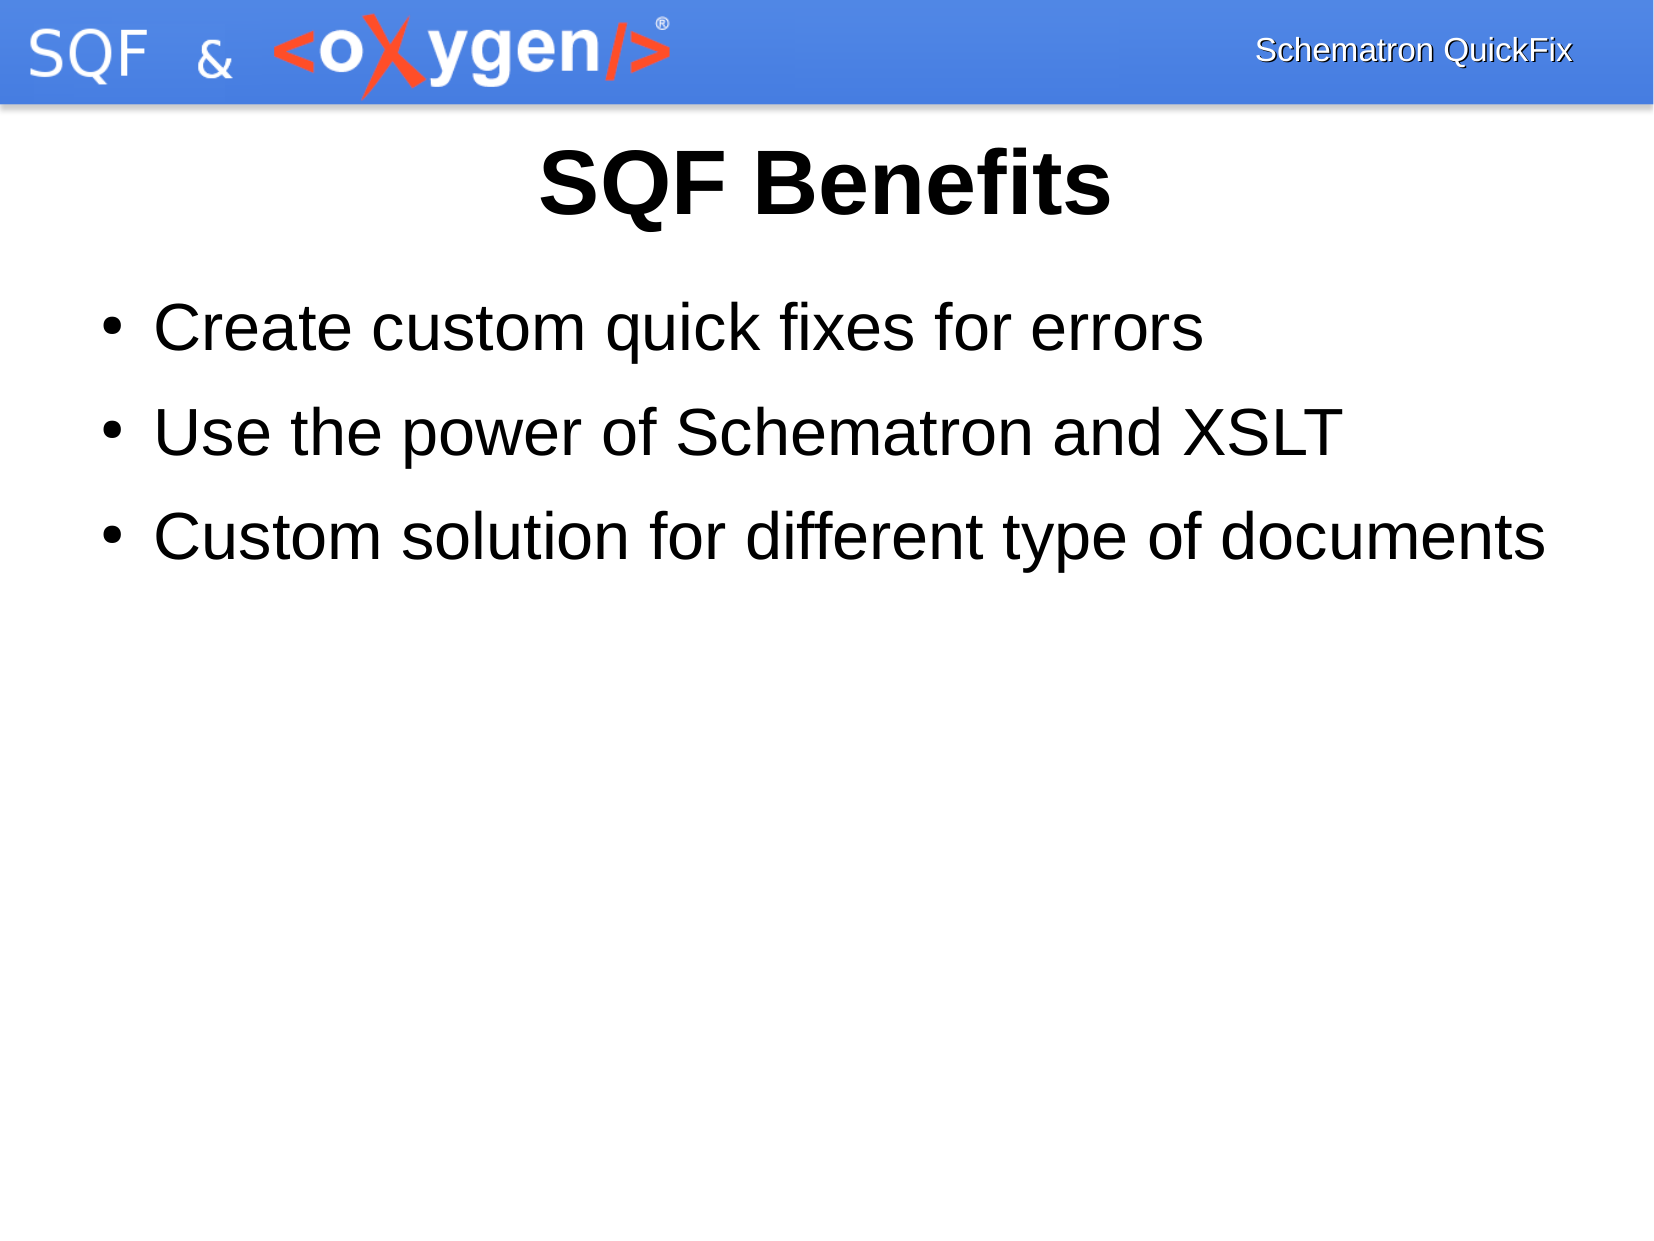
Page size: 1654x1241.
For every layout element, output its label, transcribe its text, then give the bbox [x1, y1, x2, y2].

list Create custom quick fixes for errors Use the power of Schematron and XSLT Custom solution for different type of documents [82, 290, 1571, 1152]
title SQF Benefits [82, 78, 1571, 287]
picture [0, 0, 1654, 118]
